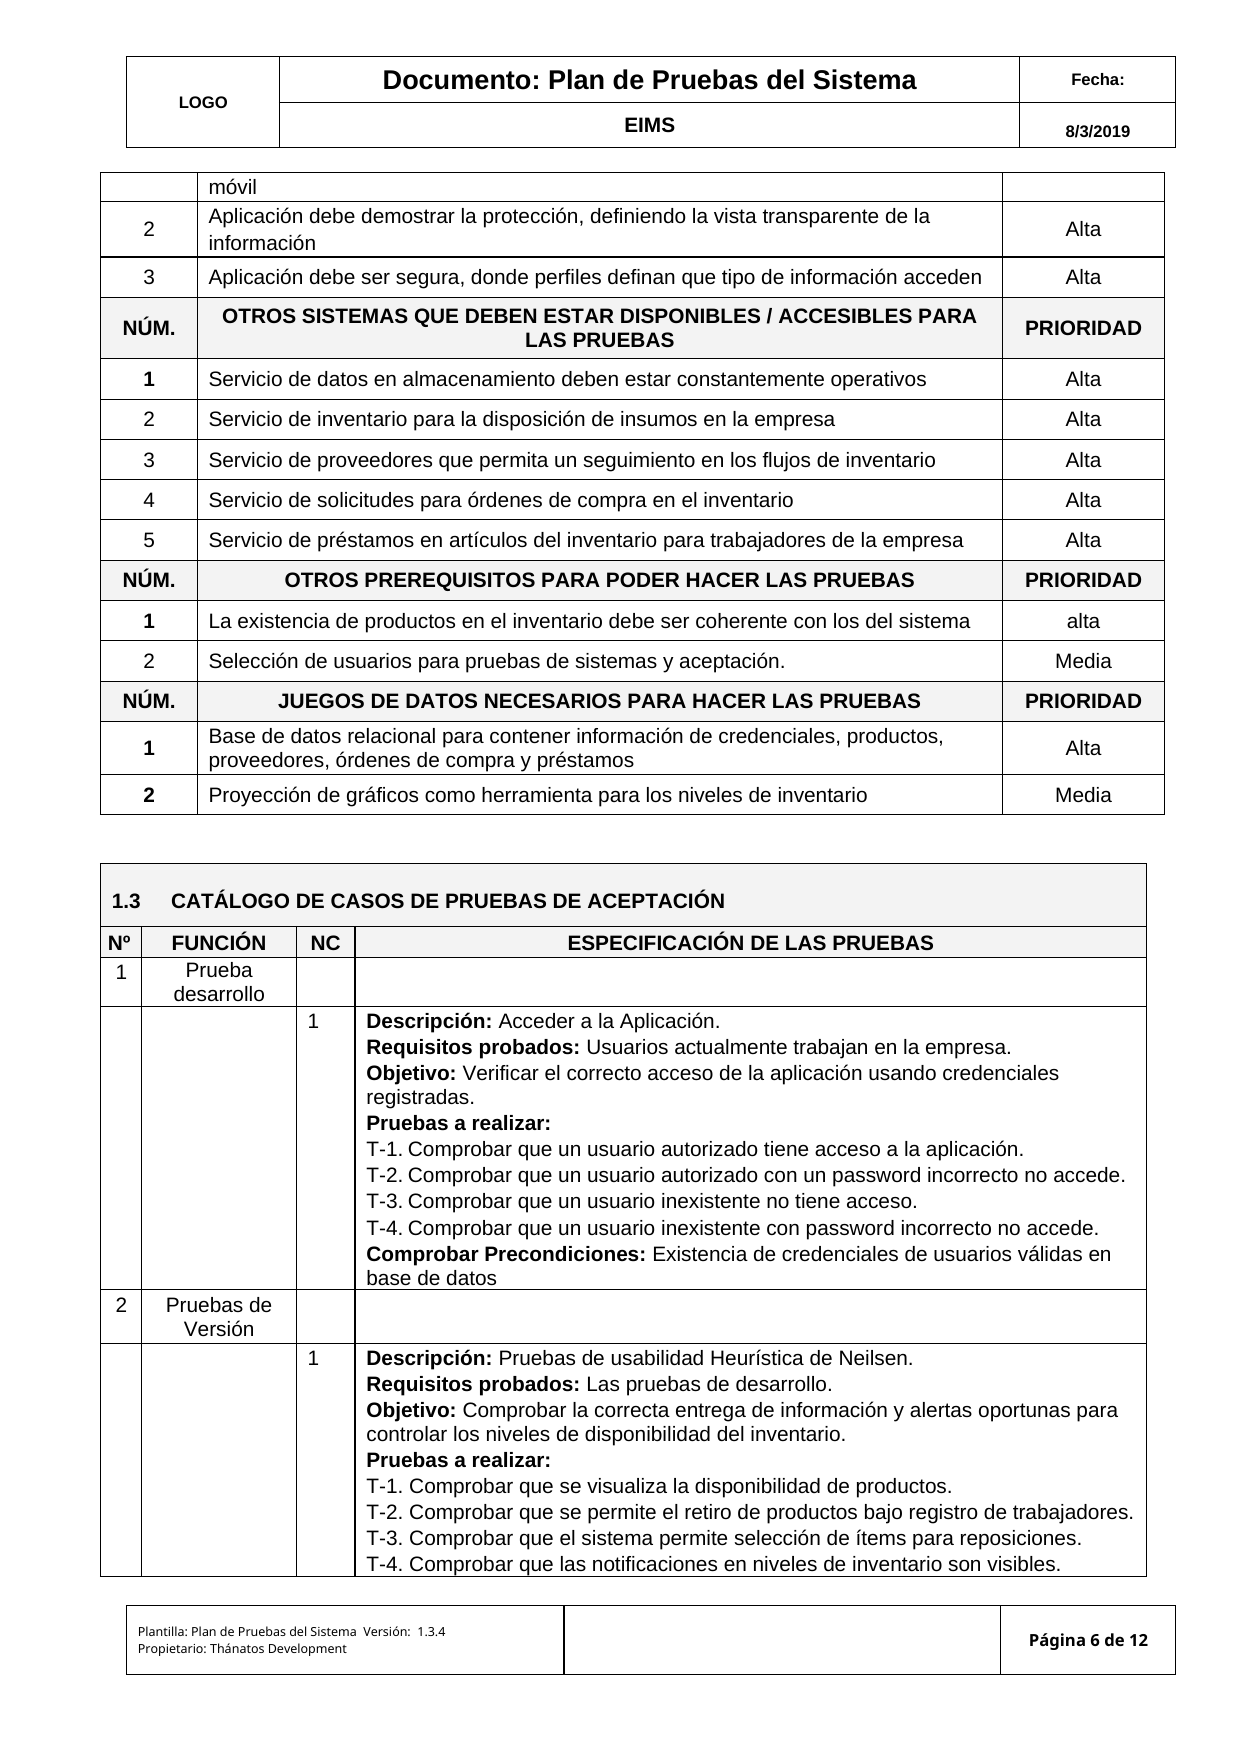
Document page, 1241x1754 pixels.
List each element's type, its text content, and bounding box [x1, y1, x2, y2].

table_cell Nº [101, 927, 141, 957]
table_cell Alta [1003, 480, 1164, 519]
table_cell [101, 1344, 141, 1576]
table_cell 3 [101, 258, 197, 297]
table_cell 2 [101, 1290, 141, 1342]
table_cell [356, 1290, 1146, 1342]
table_cell [142, 1007, 296, 1289]
table_cell NÚM. [101, 298, 197, 358]
table_cell JUEGOS DE DATOS NECESARIOS PARA HACER LAS PRUEBAS [198, 682, 1002, 721]
table_cell Servicio de proveedores que permita un seguimiento en los flujos de inventario [198, 440, 1002, 479]
table_cell OTROS PREREQUISITOS PARA PODER HACER LAS PRUEBAS [198, 561, 1002, 600]
table_cell Selección de usuarios para pruebas de sistemas y aceptación. [198, 641, 1002, 681]
table_cell Base de datos relacional para contener información de credenciales, productos, proveedores, órdenes de compra y préstamos [198, 722, 1002, 774]
table_cell 2 [101, 641, 197, 681]
table_cell alta [1003, 601, 1164, 640]
table_cell Alta [1003, 440, 1164, 479]
table_cell Servicio de datos en almacenamiento deben estar constantemente operativos [198, 359, 1002, 398]
table_cell PRIORIDAD [1003, 298, 1164, 358]
table_cell 2 [101, 400, 197, 439]
table_cell 1 [101, 601, 197, 640]
table_cell 5 [101, 520, 197, 560]
table_cell móvil [198, 173, 1002, 201]
table_cell OTROS SISTEMAS QUE DEBEN ESTAR DISPONIBLES / ACCESIBLES PARA LAS PRUEBAS [198, 298, 1002, 358]
table_cell Prueba desarrollo [142, 958, 296, 1006]
table_cell PRIORIDAD [1003, 561, 1164, 600]
table_cell 3 [101, 440, 197, 479]
table_cell Alta [1003, 722, 1164, 774]
table_cell Servicio de préstamos en artículos del inventario para trabajadores de la empresa [198, 520, 1002, 560]
table_cell Servicio de solicitudes para órdenes de compra en el inventario [198, 480, 1002, 519]
table_cell 2 [101, 202, 197, 256]
table_cell Proyección de gráficos como herramienta para los niveles de inventario [198, 775, 1002, 814]
table_cell [101, 1007, 141, 1289]
table_cell Alta [1003, 202, 1164, 256]
table_cell Descripción: Pruebas de usabilidad Heurística de Neilsen. Requisitos probados: Las pruebas de desarrollo. Objetivo: Comprobar la correcta entrega de información y alertas oportunas para controlar los niveles de disponibilidad del inventario. Pruebas a realizar: T-1. Comprobar que se visualiza la disponibilidad de productos. T-2. Comprobar que se permite el retiro de productos bajo registro de trabajadores. T-3. Comprobar que el sistema permite selección de ítems para reposiciones. T-4. Comprobar que las notificaciones en niveles de inventario son visibles. [356, 1344, 1146, 1576]
table_cell Alta [1003, 359, 1164, 398]
table_cell NÚM. [101, 561, 197, 600]
table_cell 2 [101, 775, 197, 814]
table_cell ESPECIFICACIÓN DE LAS PRUEBAS [356, 927, 1146, 957]
table_cell La existencia de productos en el inventario debe ser coherente con los del sistema [198, 601, 1002, 640]
table_cell Alta [1003, 520, 1164, 560]
table_cell Pruebas de Versión [142, 1290, 296, 1342]
table_cell [1003, 173, 1164, 201]
table_cell Alta [1003, 258, 1164, 297]
table_cell [297, 958, 354, 1006]
table_cell [142, 1344, 296, 1576]
table_cell NC [297, 927, 354, 957]
table_cell PRIORIDAD [1003, 682, 1164, 721]
table_cell 1 [297, 1344, 354, 1576]
table_cell Aplicación debe demostrar la protección, definiendo la vista transparente de la información [198, 202, 1002, 256]
table_cell Alta [1003, 400, 1164, 439]
table_header CATÁLOGO DE CASOS DE PRUEBAS DE ACEPTACIÓN [101, 864, 1146, 926]
table_cell 1 [101, 359, 197, 398]
table_cell 1 [101, 722, 197, 774]
table_cell [356, 958, 1146, 1006]
table_cell Media [1003, 775, 1164, 814]
table_cell FUNCIÓN [142, 927, 296, 957]
table_cell Aplicación debe ser segura, donde perfiles definan que tipo de información acceden [198, 258, 1002, 297]
table_cell [297, 1290, 354, 1342]
table_cell 1 [101, 958, 141, 1006]
table_cell 1 [297, 1007, 354, 1289]
table_cell Descripción: Acceder a la Aplicación. Requisitos probados: Usuarios actualmente trabajan en la empresa. Objetivo: Verificar el correcto acceso de la aplicación usando credenciales registradas. Pruebas a realizar: Comprobar que un usuario autorizado tiene acceso a la aplicación. Comprobar que un usuario autorizado con un password incorrecto no accede. Comprobar que un usuario inexistente no tiene acceso. Comprobar que un usuario inexistente con password incorrecto no accede. Comprobar Precondiciones: Existencia de credenciales de usuarios válidas en base de datos [356, 1007, 1146, 1289]
table_cell Servicio de inventario para la disposición de insumos en la empresa [198, 400, 1002, 439]
table_cell 4 [101, 480, 197, 519]
table_cell [101, 173, 197, 201]
table_cell Media [1003, 641, 1164, 681]
table_cell NÚM. [101, 682, 197, 721]
